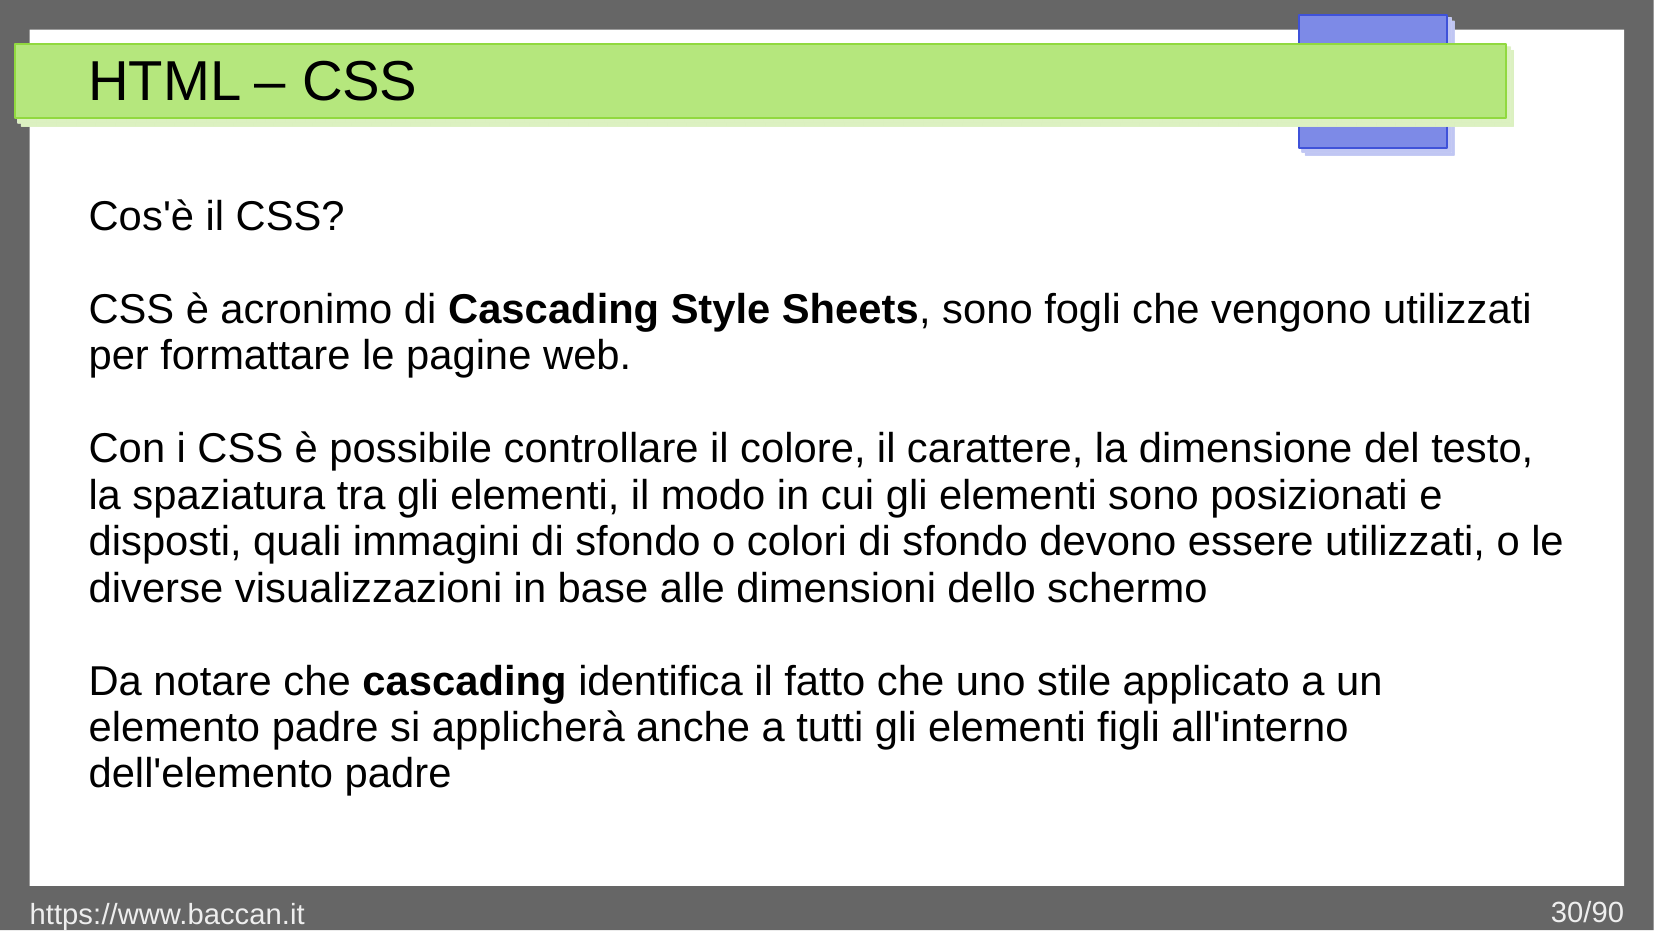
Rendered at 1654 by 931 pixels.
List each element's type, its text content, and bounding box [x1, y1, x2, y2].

title HTML – CSS [88, 44, 1506, 119]
text_box Cos'è il CSS? CSS è acronimo di Cascading Style Sheets, sono fogli che vengono utilizzati per formattare le pagine web. Con i CSS è possibile controllare il colore, il carattere, la dimensione del testo, la spaziatura tra gli elementi, il modo in cui gli elementi sono posizionati e disposti, quali immagini di sfondo o colori di sfondo devono essere utilizzati, o le diverse visualizzazioni in base alle dimensioni dello schermo Da notare che cascading identifica il fatto che uno stile applicato a un elemento padre si applicherà anche a tutti gli elementi figli all'interno dell'elemento padre [88, 169, 1565, 820]
